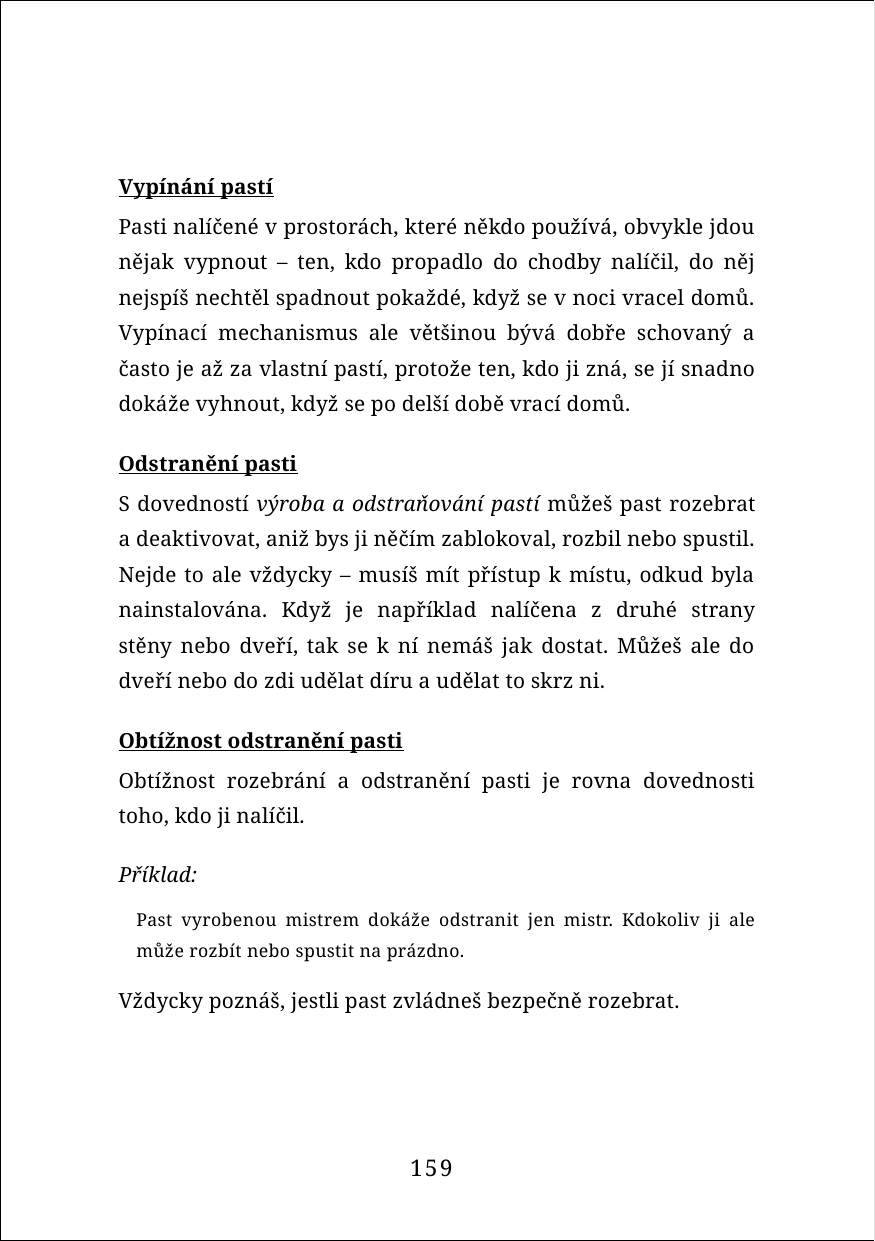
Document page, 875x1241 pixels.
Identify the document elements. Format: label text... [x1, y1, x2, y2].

text Pasti nalíčené v prostorách, které někdo používá, obvykle jdou nějak vypnout – ten, kdo propadlo do chodby nalíčil, do něj nejspíš nechtěl spadnout pokaždé, když se v noci vracel domů. Vypínací mechanismus ale většinou bývá dobře schovaný a často je až za vlastní pastí, protože ten, kdo ji zná, se jí snadno dokáže vyhnout, když se po delší době vrací domů. [118, 212, 756, 418]
subtitle Obtížnost odstranění pasti [118, 726, 756, 754]
text Obtížnost rozebrání a odstranění pasti je rovna dovednosti toho, kdo ji nalíčil. [118, 766, 756, 830]
subtitle Odstranění pasti [118, 449, 756, 477]
text Příklad: [118, 861, 756, 889]
text S dovedností výroba a odstraňování pastí můžeš past rozebrat a deaktivovat, aniž bys ji něčím zablokoval, rozbil nebo spustil. Nejde to ale vždycky – musíš mít přístup k místu, odkud byla nainstalována. Když je například nalíčena z druhé strany stěny nebo dveří, tak se k ní nemáš jak dostat. Můžeš ale do dveří nebo do zdi udělat díru a udělat to skrz ni. [118, 489, 756, 695]
text Vždycky poznáš, jestli past zvládneš bezpečně rozebrat. [118, 986, 756, 1014]
text Past vyrobenou mistrem dokáže odstranit jen mistr. Kdokoliv ji ale může rozbít nebo spustit na prázdno. [136, 908, 756, 962]
subtitle Vypínání pastí [118, 172, 756, 200]
